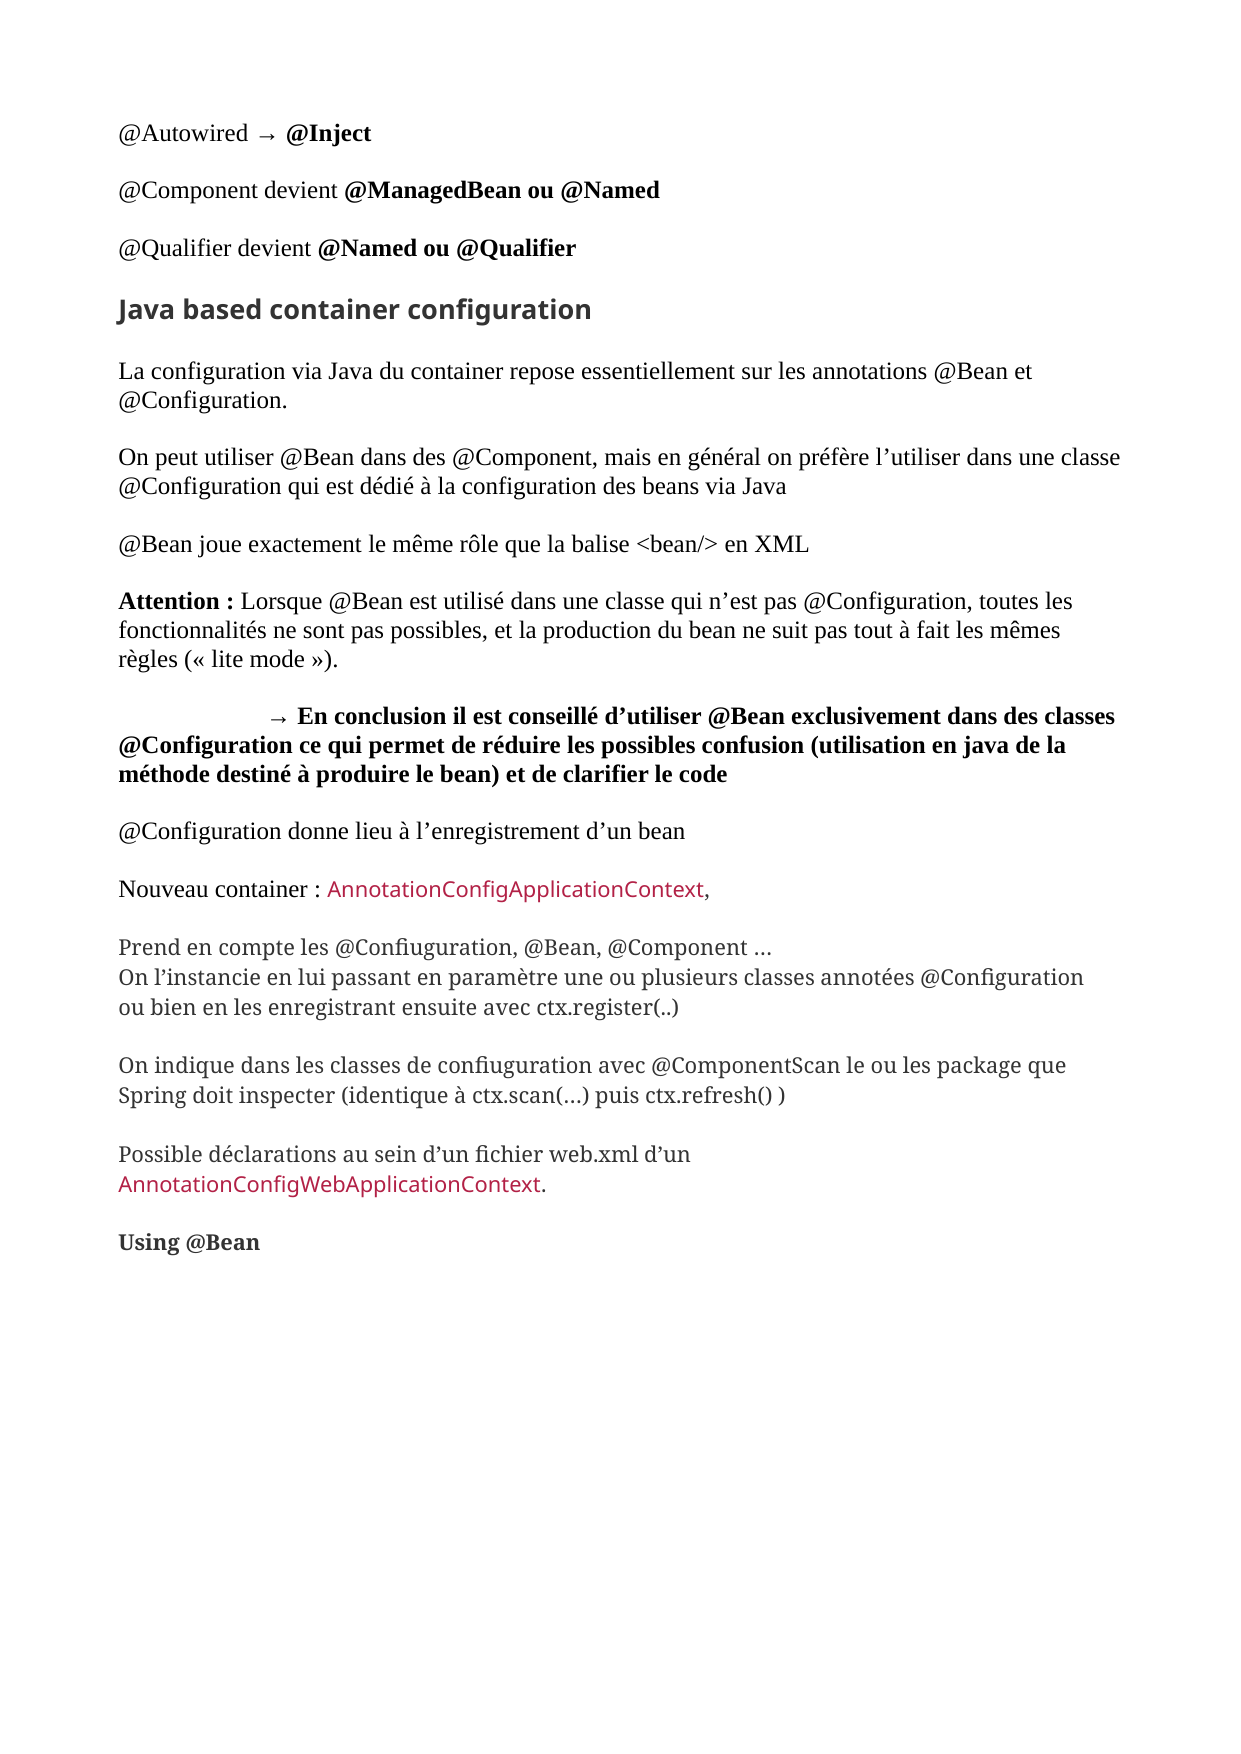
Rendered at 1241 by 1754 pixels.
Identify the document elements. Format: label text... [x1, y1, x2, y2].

text @Component devient @ManagedBean ou @Named [118, 176, 1122, 204]
text → En conclusion il est conseillé d’utiliser @Bean exclusivement dans des classes @Configuration ce qui permet de réduire les possibles confusion (utilisation en java de la méthode destiné à produire le bean) et de clarifier le code [118, 701, 1122, 787]
text Java based container configuration [118, 291, 1122, 327]
text On peut utiliser @Bean dans des @Component, mais en général on préfère l’utiliser dans une classe @Configuration qui est dédié à la configuration des beans via Java [118, 442, 1122, 500]
text @Bean joue exactement le même rôle que la balise <bean/> en XML [118, 529, 1122, 557]
text Nouveau container : AnnotationConfigApplicationContext, [118, 874, 1122, 903]
text On indique dans les classes de confiuguration avec @ComponentScan le ou les package que Spring doit inspecter (identique à ctx.scan(…) puis ctx.refresh() ) [118, 1050, 1122, 1110]
text ou bien en les enregistrant ensuite avec ctx.register(..) [118, 992, 1122, 1022]
text Using @Bean [118, 1227, 1122, 1257]
text @Autowired → @Inject [118, 118, 1122, 147]
text @Configuration donne lieu à l’enregistrement d’un bean [118, 816, 1122, 845]
text Possible déclarations au sein d’un fichier web.xml d’un AnnotationConfigWebApplicationContext. [118, 1139, 1122, 1198]
text @Qualifier devient @Named ou @Qualifier [118, 233, 1122, 262]
text Prend en compte les @Confiuguration, @Bean, @Component … [118, 932, 1122, 962]
text On l’instancie en lui passant en paramètre une ou plusieurs classes annotées @Configuration [118, 962, 1122, 992]
text Attention : Lorsque @Bean est utilisé dans une classe qui n’est pas @Configuration, toutes les fonctionnalités ne sont pas possibles, et la production du bean ne suit pas tout à fait les mêmes règles (« lite mode »). [118, 586, 1122, 672]
text La configuration via Java du container repose essentiellement sur les annotations @Bean et @Configuration. [118, 356, 1122, 414]
